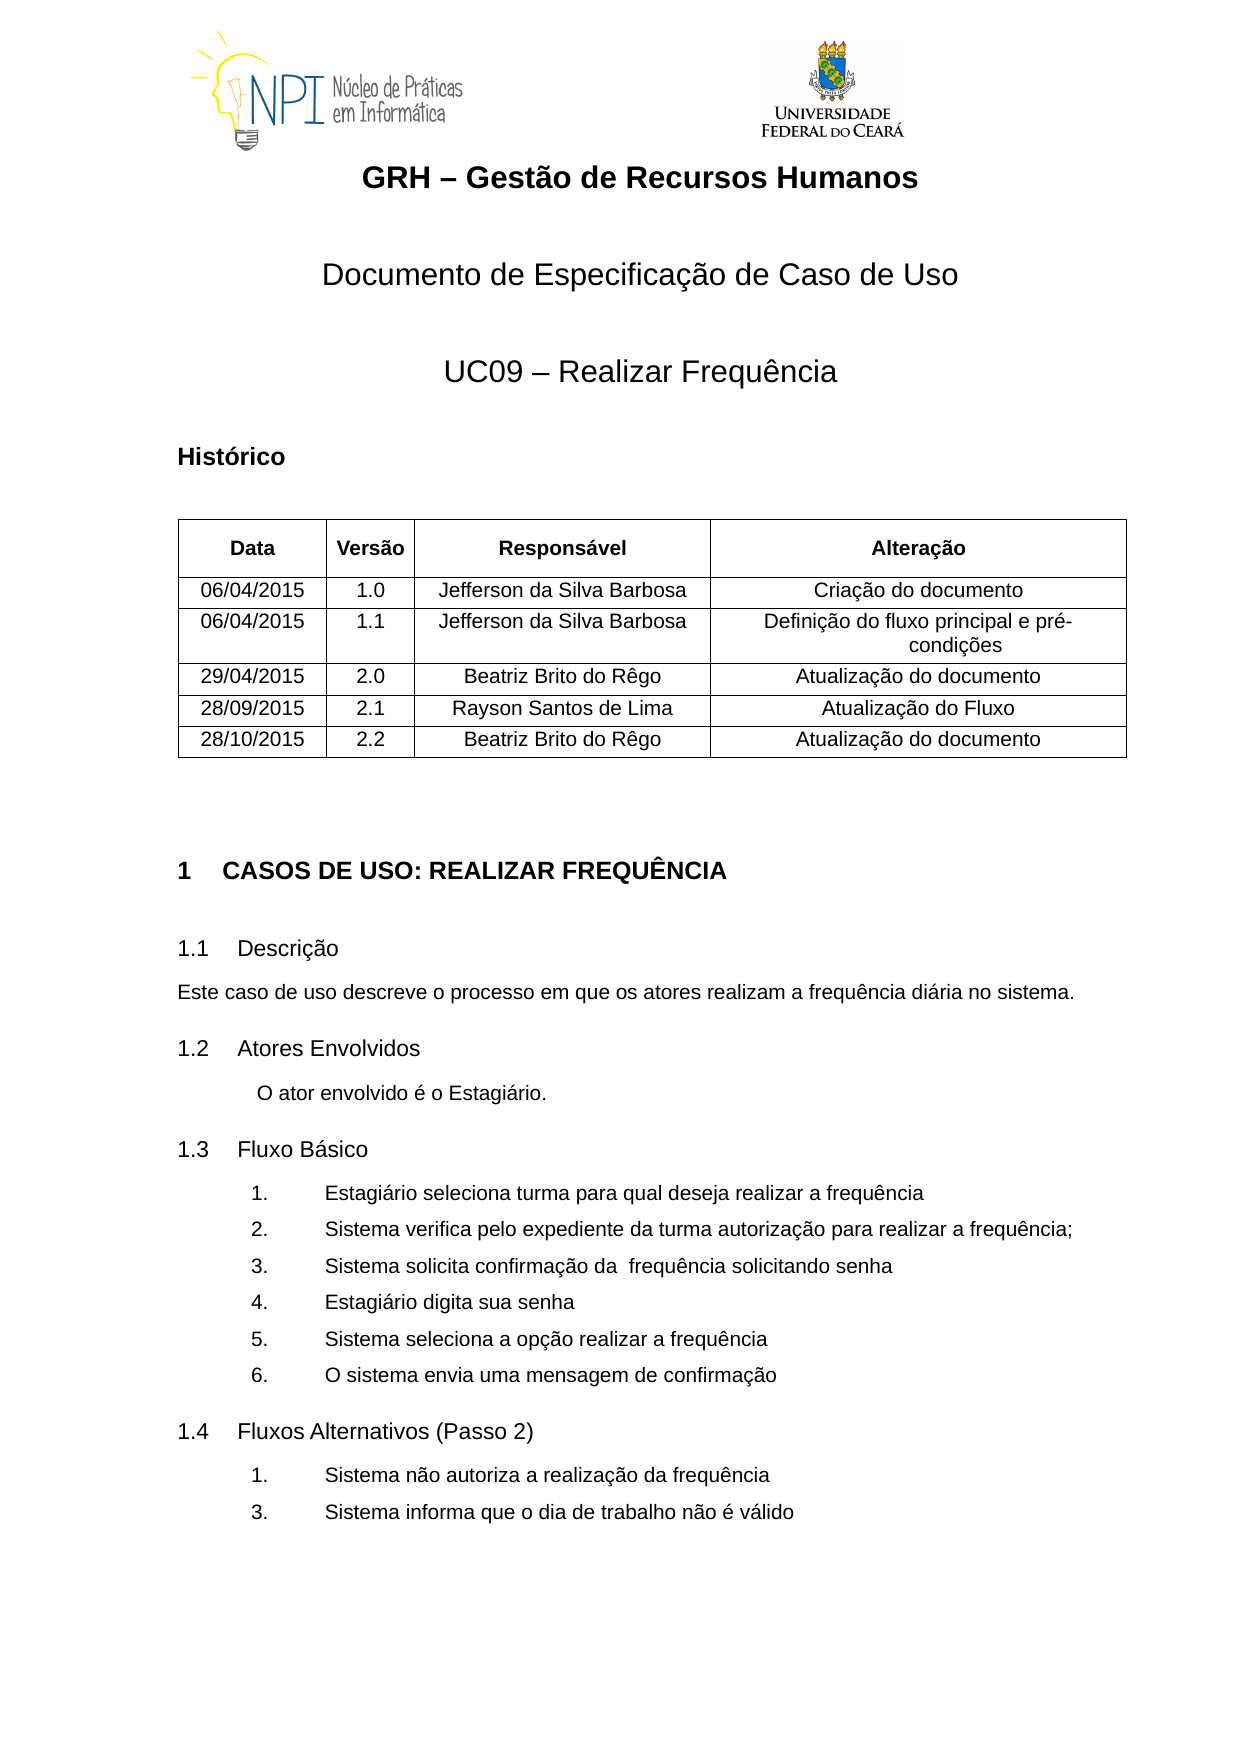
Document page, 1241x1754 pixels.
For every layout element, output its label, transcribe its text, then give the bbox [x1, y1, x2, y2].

table_cell 29/04/2015 [179, 664, 326, 694]
text 1. Sistema não autoriza a realização da frequência [177, 1463, 1104, 1487]
subtitle Atores Envolvidos [177, 1035, 1104, 1062]
table_header Versão [327, 520, 414, 577]
table_cell Atualização do documento [711, 664, 1126, 694]
table_cell Atualização do Fluxo [711, 696, 1126, 726]
table_cell Jefferson da Silva Barbosa [415, 578, 710, 608]
text UC09 – Realizar Frequência [177, 353, 1104, 388]
text O ator envolvido é o Estagiário. [177, 1080, 1104, 1104]
picture [761, 41, 905, 139]
table_header Data [179, 520, 326, 577]
table_cell 2.0 [327, 664, 414, 694]
table_cell 06/04/2015 [179, 609, 326, 663]
table_cell 28/09/2015 [179, 696, 326, 726]
table_cell 06/04/2015 [179, 578, 326, 608]
table_header Responsável [415, 520, 710, 577]
table_cell 2.1 [327, 696, 414, 726]
table_cell 2.2 [327, 727, 414, 757]
text 3. Sistema solicita confirmação da frequência solicitando senha [177, 1253, 1104, 1277]
subtitle Fluxos Alternativos (Passo 2) [177, 1418, 1104, 1444]
table_cell Criação do documento [711, 578, 1126, 608]
text Histórico [177, 442, 1104, 471]
table_cell 1.1 [327, 609, 414, 663]
table_cell Beatriz Brito do Rêgo [415, 727, 710, 757]
text 4. Estagiário digita sua senha [177, 1290, 1104, 1314]
table_cell Jefferson da Silva Barbosa [415, 609, 710, 663]
text 6. O sistema envia uma mensagem de confirmação [177, 1363, 1104, 1387]
subtitle Descrição [177, 935, 1104, 961]
text Documento de Especificação de Caso de Uso [177, 256, 1104, 292]
table_cell Definição do fluxo principal e pré-condições [711, 609, 1126, 663]
table_header Alteração [711, 520, 1126, 577]
picture [181, 22, 472, 159]
subtitle Fluxo Básico [177, 1136, 1104, 1162]
table_cell Beatriz Brito do Rêgo [415, 664, 710, 694]
text 1. Estagiário seleciona turma para qual deseja realizar a frequência [177, 1181, 1104, 1204]
table_cell 28/10/2015 [179, 727, 326, 757]
subtitle CASOS DE USO: Realizar Frequência [177, 856, 1104, 885]
table_cell Rayson Santos de Lima [415, 696, 710, 726]
text GRH – Gestão de Recursos Humanos [177, 125, 1104, 195]
text 3. Sistema informa que o dia de trabalho não é válido [177, 1500, 1104, 1524]
text 2. Sistema verifica pelo expediente da turma autorização para realizar a frequência; [177, 1217, 1104, 1241]
table_cell Atualização do documento [711, 727, 1126, 757]
table_cell 1.0 [327, 578, 414, 608]
text Este caso de uso descreve o processo em que os atores realizam a frequência diária no sistema. [177, 980, 1103, 1004]
text 5. Sistema seleciona a opção realizar a frequência [177, 1326, 1104, 1350]
